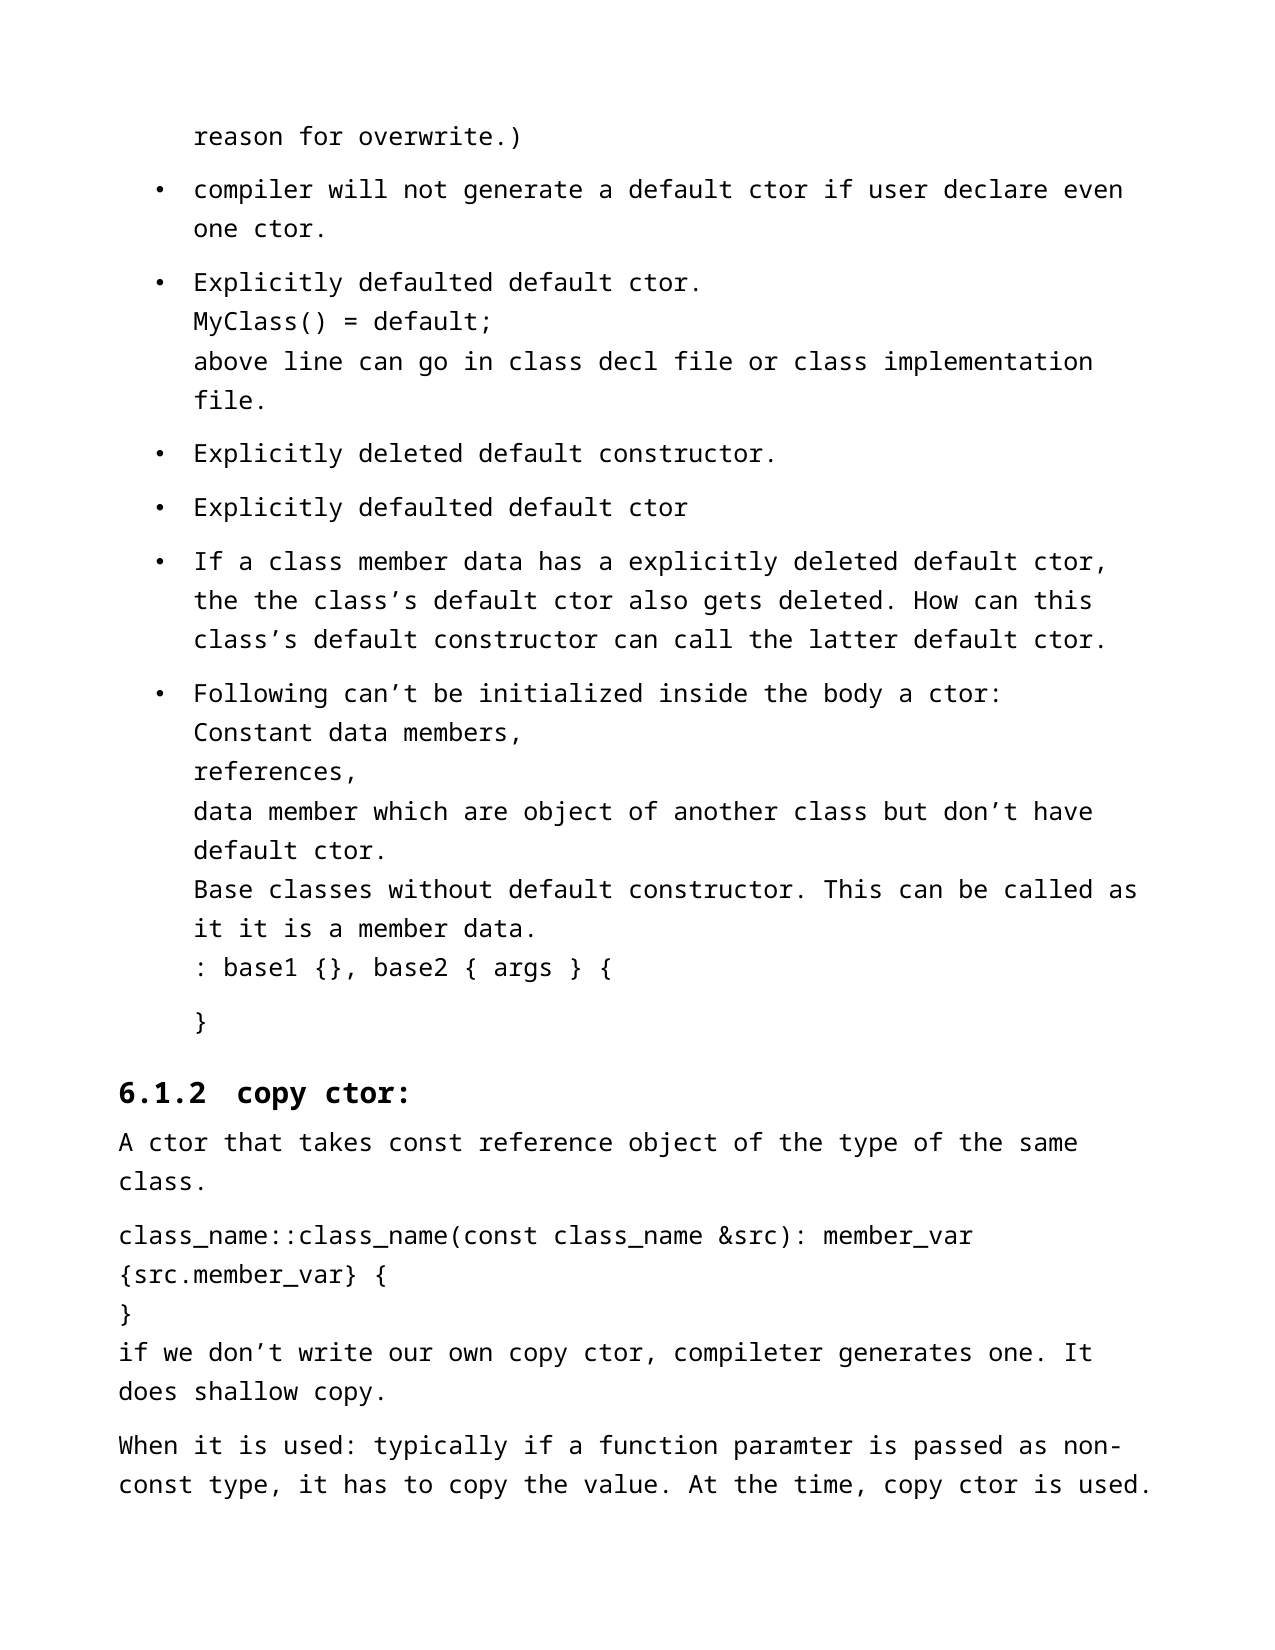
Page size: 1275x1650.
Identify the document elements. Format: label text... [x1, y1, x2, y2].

subtitle copy ctor: [118, 1072, 1157, 1112]
list Following can’t be initialized inside the body a ctor: Constant data members, references, data member which are object of another class but don’t have default ctor. Base classes without default constructor. This can be called as it it is a member data. : base1 {}, base2 { args } { [156, 676, 1157, 984]
list reason for overwrite.) [156, 118, 1157, 152]
text A ctor that takes const reference object of the type of the same class. [118, 1124, 1157, 1198]
list compiler will not generate a default ctor if user declare even one ctor. [156, 172, 1157, 245]
list Explicitly defaulted default ctor. MyClass() = default; above line can go in class decl file or class implementation file. [156, 265, 1157, 416]
list If a class member data has a explicitly deleted default ctor, the the class’s default ctor also gets deleted. How can this class’s default constructor can call the latter default ctor. [156, 543, 1157, 656]
list Explicitly deleted default constructor. [156, 436, 1157, 470]
list Explicitly defaulted default ctor [156, 490, 1157, 524]
text class_name::class_name(const class_name &src): member_var {src.member_var} { } if we don’t write our own copy ctor, compileter generates one. It does shallow copy. [118, 1217, 1157, 1408]
list } [156, 1003, 1157, 1038]
text When it is used: typically if a function paramter is passed as non-const type, it has to copy the value. At the time, copy ctor is used. [118, 1428, 1157, 1501]
